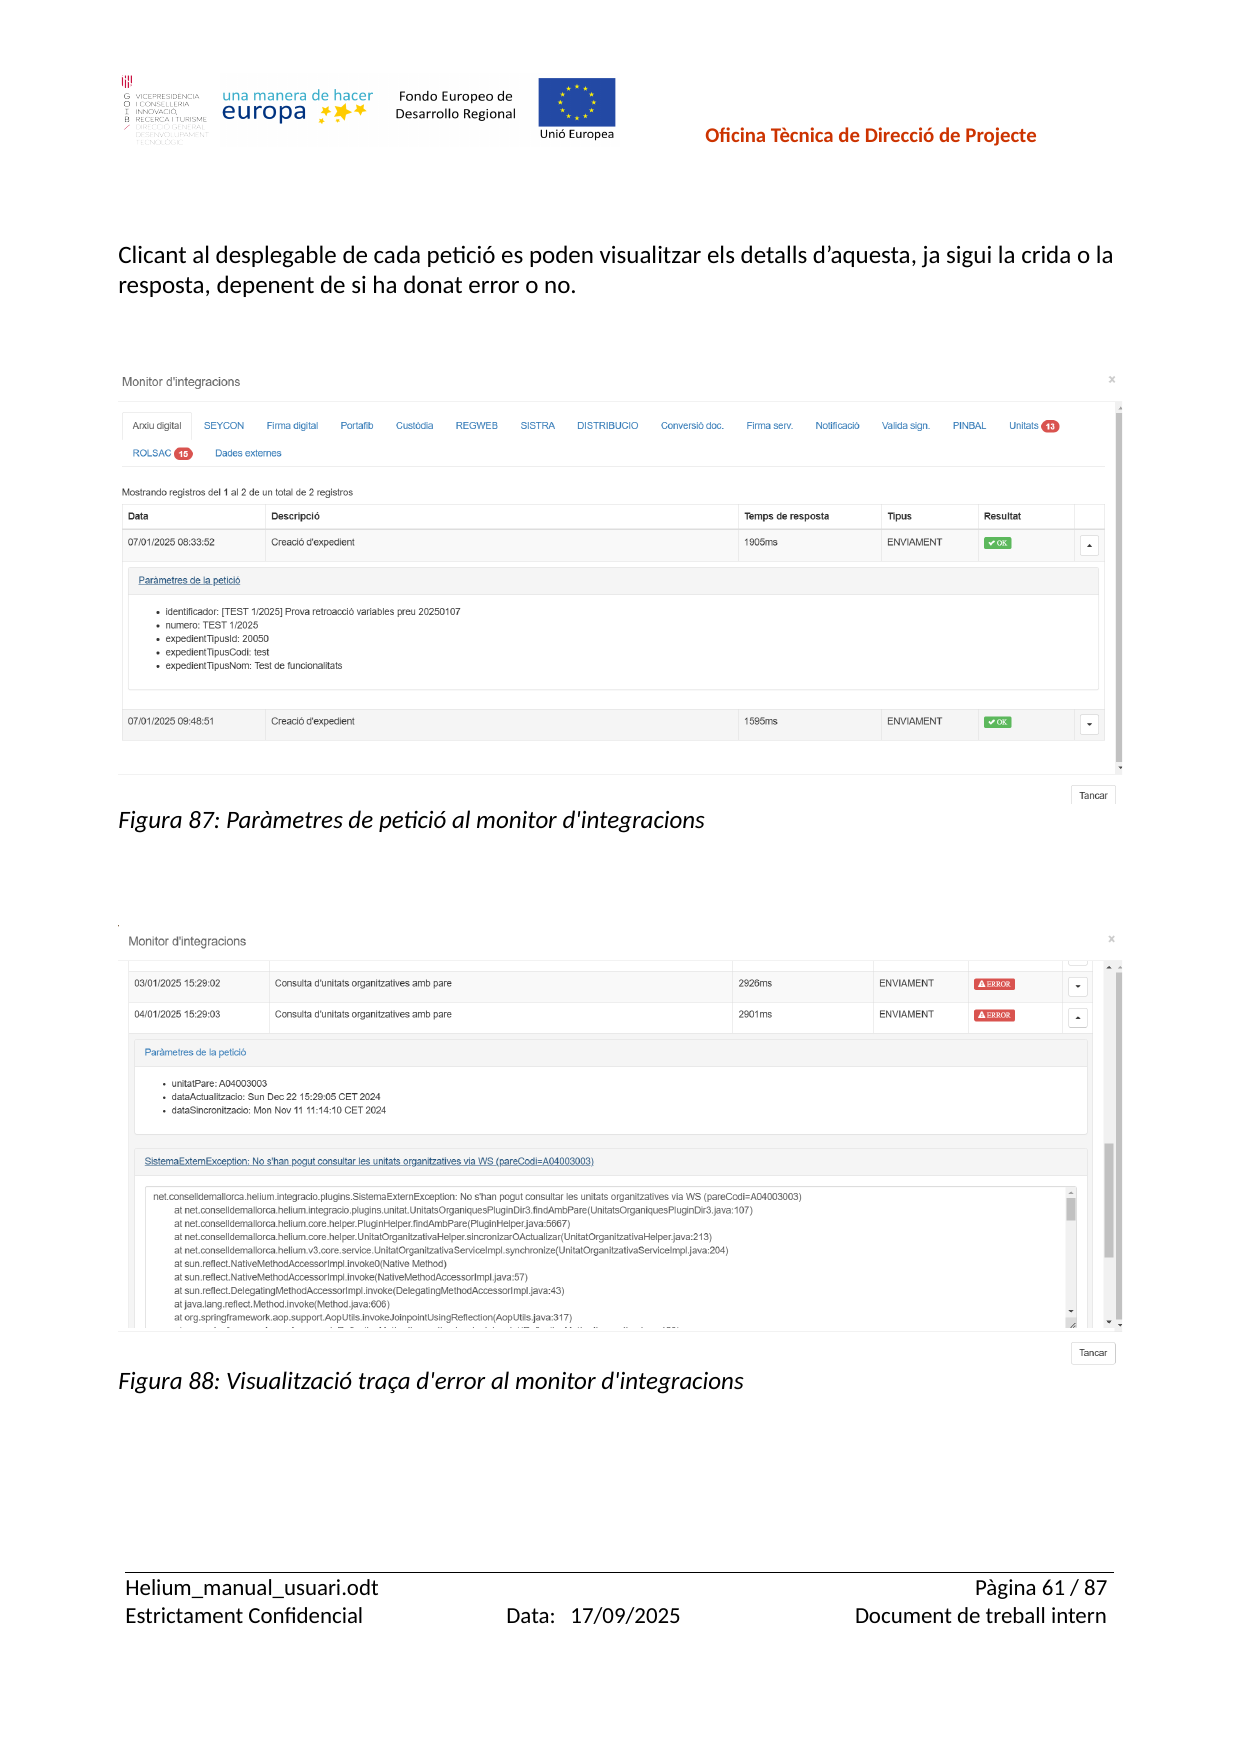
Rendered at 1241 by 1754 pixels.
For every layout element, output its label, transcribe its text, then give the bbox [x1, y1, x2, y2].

text Clicant al desplegable de cada petició es poden visualitzar els detalls d’aquesta, ja sigui la crida o la resposta, depenent de si ha donat error o no. [118, 239, 1122, 300]
text Figura 87: Paràmetres de petició al monitor d'integracions [118, 804, 1122, 834]
picture [118, 373, 1123, 804]
picture [118, 73, 213, 147]
picture [118, 925, 1123, 1365]
picture [219, 73, 621, 147]
text Figura 88: Visualització traça d'error al monitor d'integracions [118, 1365, 1122, 1395]
